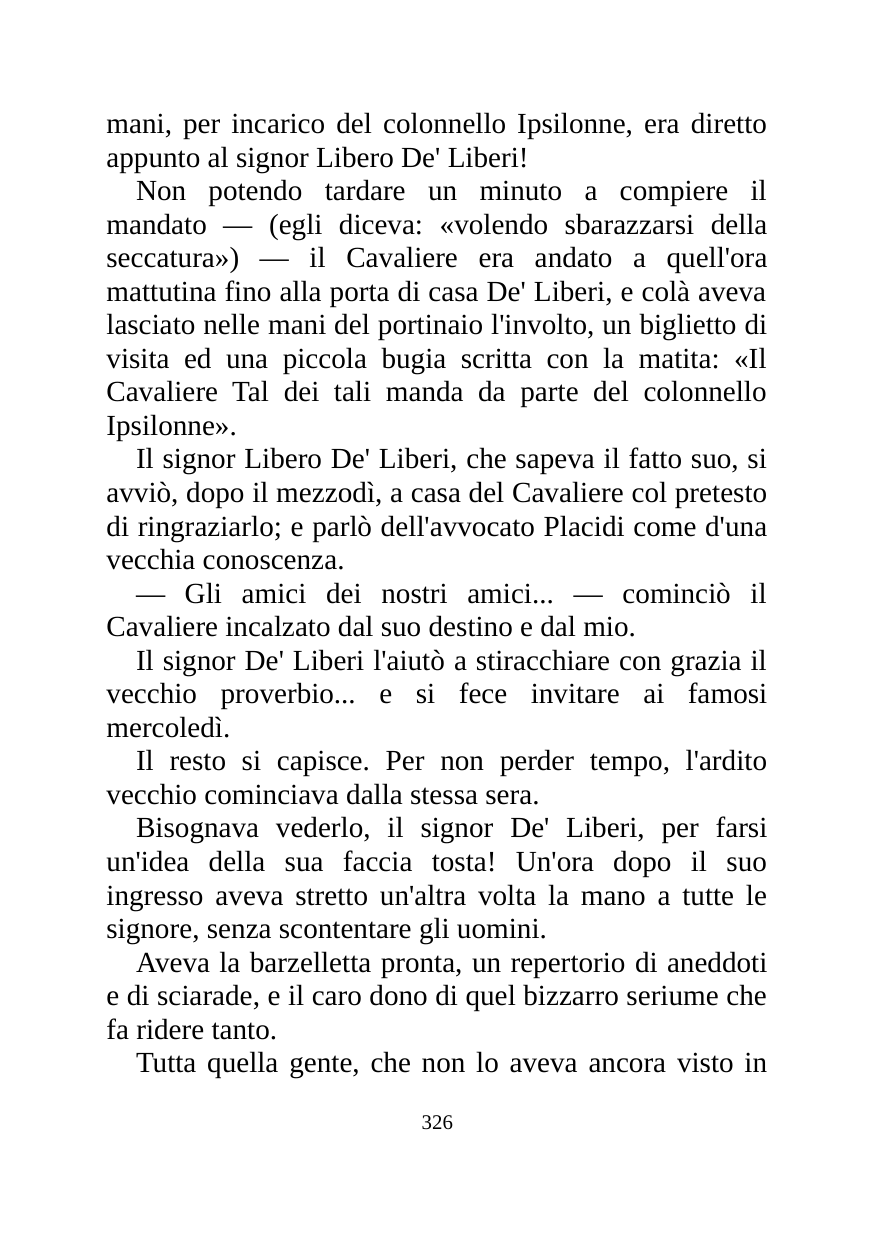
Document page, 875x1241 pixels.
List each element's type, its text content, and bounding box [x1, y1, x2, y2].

text Tutta quella gente, che non lo aveva ancora visto in [106, 1045, 768, 1079]
text Il resto si capisce. Per non perder tempo, l'ardito vecchio cominciava dalla stessa sera. [106, 743, 768, 811]
text Aveva la barzelletta pronta, un repertorio di aneddoti e di sciarade, e il caro dono di quel bizzarro seriume che fa ridere tanto. [106, 945, 768, 1045]
text Bisognava vederlo, il signor De' Liberi, per farsi un'idea della sua faccia tosta! Un'ora dopo il suo ingresso aveva stretto un'altra volta la mano a tutte le signore, senza scontentare gli uomini. [106, 811, 768, 945]
text — Gli amici dei nostri amici... — cominciò il Cavaliere incalzato dal suo destino e dal mio. [106, 576, 768, 643]
text Non potendo tardare un minuto a compiere il mandato — (egli diceva: «volendo sbarazzarsi della seccatura») — il Cavaliere era andato a quell'ora mattutina fino alla porta di casa De' Liberi, e colà aveva lasciato nelle mani del portinaio l'involto, un biglietto di visita ed una piccola bugia scritta con la matita: «Il Cavaliere Tal dei tali manda da parte del colonnello Ipsilonne». [106, 173, 768, 442]
text mani, per incarico del colonnello Ipsilonne, era diretto appunto al signor Libero De' Liberi! [106, 106, 768, 173]
text Il signor Libero De' Liberi, che sapeva il fatto suo, si avviò, dopo il mezzodì, a casa del Cavaliere col pretesto di ringraziarlo; e parlò dell'avvocato Placidi come d'una vecchia conoscenza. [106, 442, 768, 576]
text Il signor De' Liberi l'aiutò a stiracchiare con grazia il vecchio proverbio... e si fece invitare ai famosi mercoledì. [106, 643, 768, 743]
